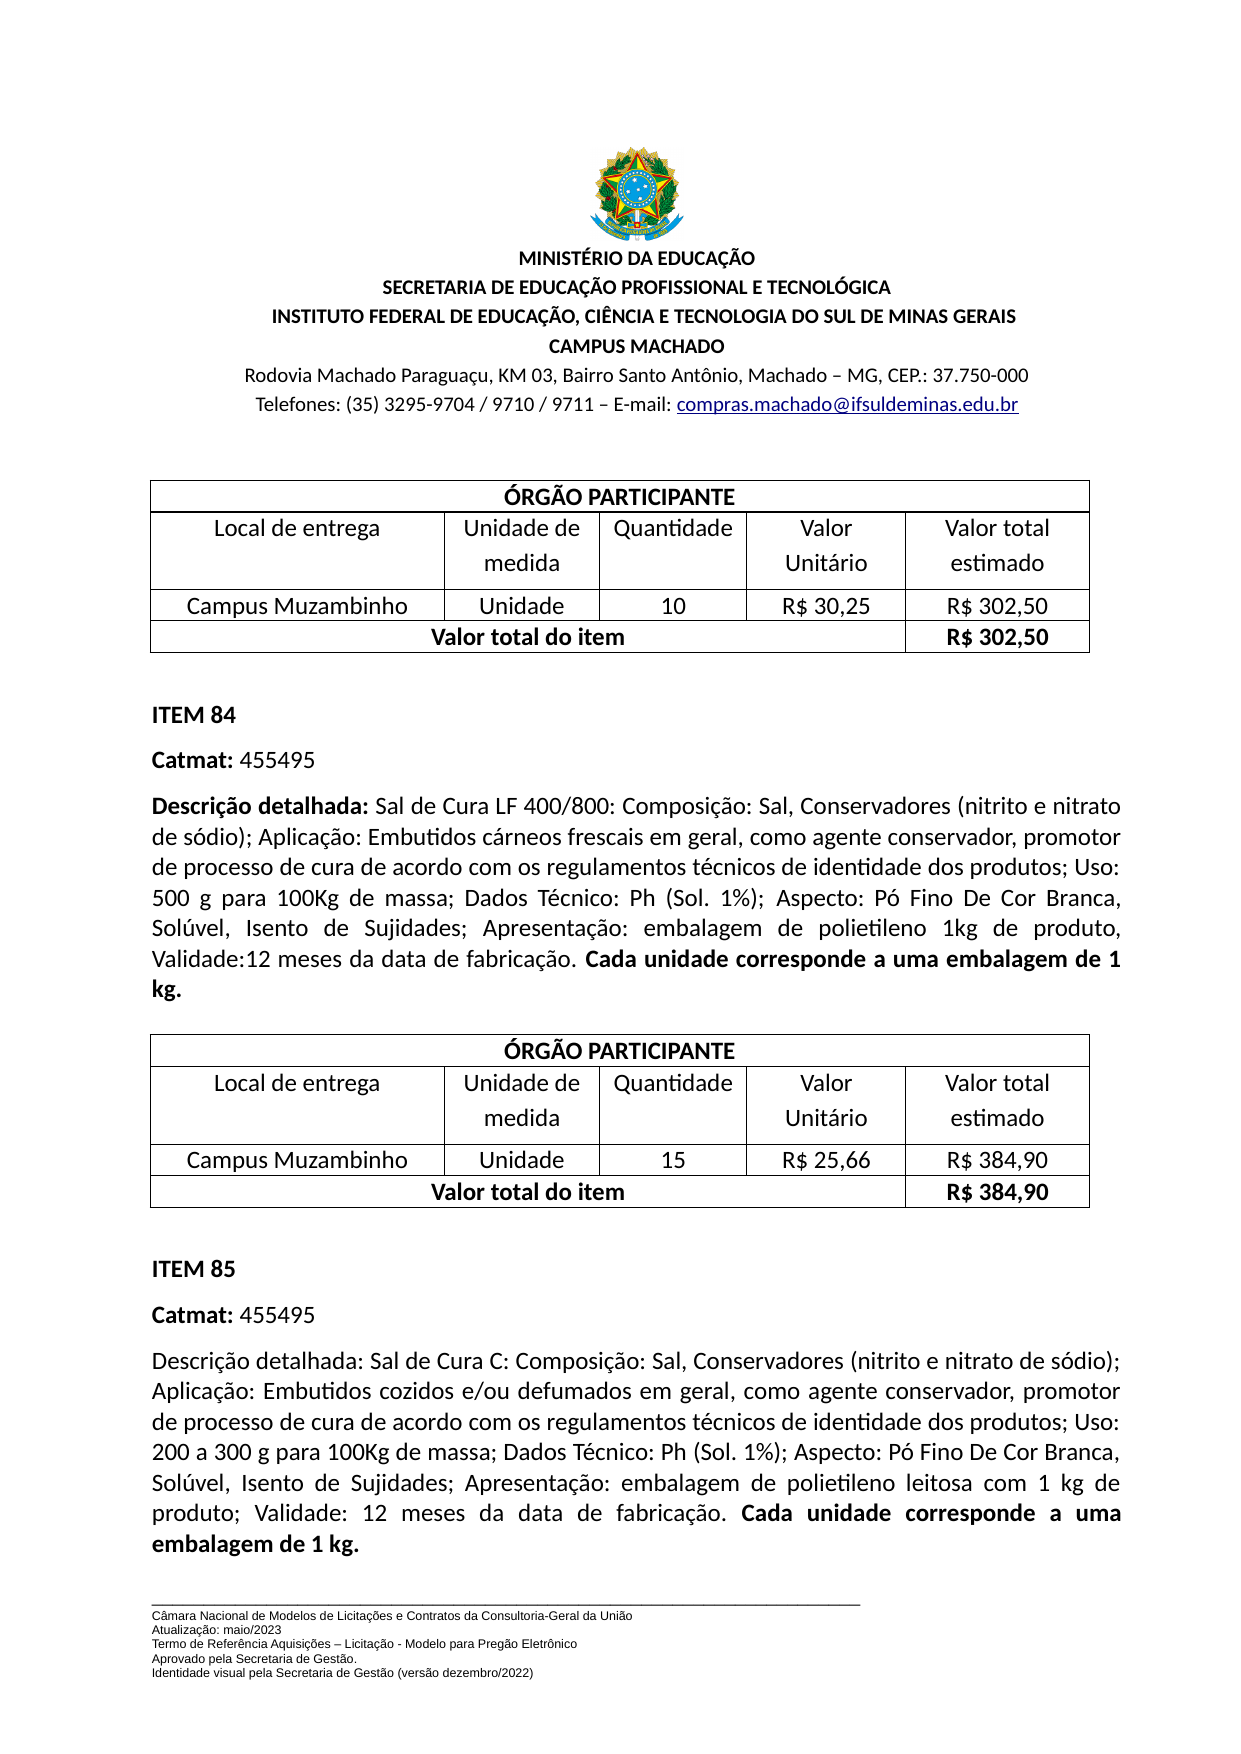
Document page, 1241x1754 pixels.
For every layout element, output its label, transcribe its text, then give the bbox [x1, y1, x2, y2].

table_cell Unidade de medida [445, 1067, 599, 1143]
picture [630, 236, 645, 241]
table_cell Local de entrega [151, 1067, 444, 1143]
picture [652, 219, 684, 241]
table_cell R$ 384,90 [906, 1176, 1089, 1207]
table_header ÓRGÃO PARTICIPANTE [151, 1035, 1089, 1066]
table_cell Quantidade [600, 1067, 746, 1143]
table_cell R$ 302,50 [906, 590, 1089, 620]
table_cell Valor total do item [151, 1176, 905, 1207]
table_header ÓRGÃO PARTICIPANTE [151, 481, 1089, 511]
table_cell Unidade de medida [445, 513, 599, 589]
table_cell Valor total estimado [906, 1067, 1089, 1143]
table_cell R$ 384,90 [906, 1145, 1089, 1175]
table_cell Valor total estimado [906, 513, 1089, 589]
table_cell R$ 30,25 [747, 590, 905, 620]
picture [656, 223, 665, 228]
text ITEM 84 [152, 699, 1122, 729]
table_cell Unidade [445, 590, 599, 620]
table_cell R$ 25,66 [747, 1145, 905, 1175]
table_cell Local de entrega [151, 513, 444, 589]
text Catmat: 455495 [152, 744, 1122, 775]
table_cell Unidade [445, 1145, 599, 1175]
table_cell 15 [600, 1145, 746, 1175]
table_cell Valor total do item [151, 621, 905, 652]
text ITEM 85 [152, 1253, 1122, 1284]
table_cell Quantidade [600, 513, 746, 589]
text Descrição detalhada: Sal de Cura LF 400/800: Composição: Sal, Conservadores (nitrito e nitrato de sódio); Aplicação: Embutidos cárneos frescais em geral, como agente conservador, promotor de processo de cura de acordo com os regulamentos técnicos de identidade dos produtos; Uso: 500 g para 100Kg de massa; Dados Técnico: Ph (Sol. 1%); Aspecto: Pó Fino De Cor Branca, Solúvel, Isento de Sujidades; Apresentação: embalagem de polietileno 1kg de produto, Validade:12 meses da data de fabricação. Cada unidade corresponde a uma embalagem de 1 kg. [152, 790, 1122, 1004]
table_cell Valor Unitário [747, 1067, 905, 1143]
table_cell Valor Unitário [747, 513, 905, 589]
table_cell Campus Muzambinho [151, 1145, 444, 1175]
table_cell R$ 302,50 [906, 621, 1089, 652]
text Catmat: 455495 [152, 1299, 1122, 1329]
table_cell 10 [600, 590, 746, 620]
text Descrição detalhada: Sal de Cura C: Composição: Sal, Conservadores (nitrito e nitrato de sódio); Aplicação: Embutidos cozidos e/ou defumados em geral, como agente conservador, promotor de processo de cura de acordo com os regulamentos técnicos de identidade dos produtos; Uso: 200 a 300 g para 100Kg de massa; Dados Técnico: Ph (Sol. 1%); Aspecto: Pó Fino De Cor Branca, Solúvel, Isento de Sujidades; Apresentação: embalagem de polietileno leitosa com 1 kg de produto; Validade: 12 meses da data de fabricação. Cada unidade corresponde a uma embalagem de 1 kg. [152, 1345, 1122, 1558]
table_cell Campus Muzambinho [151, 590, 444, 620]
picture [590, 147, 684, 241]
